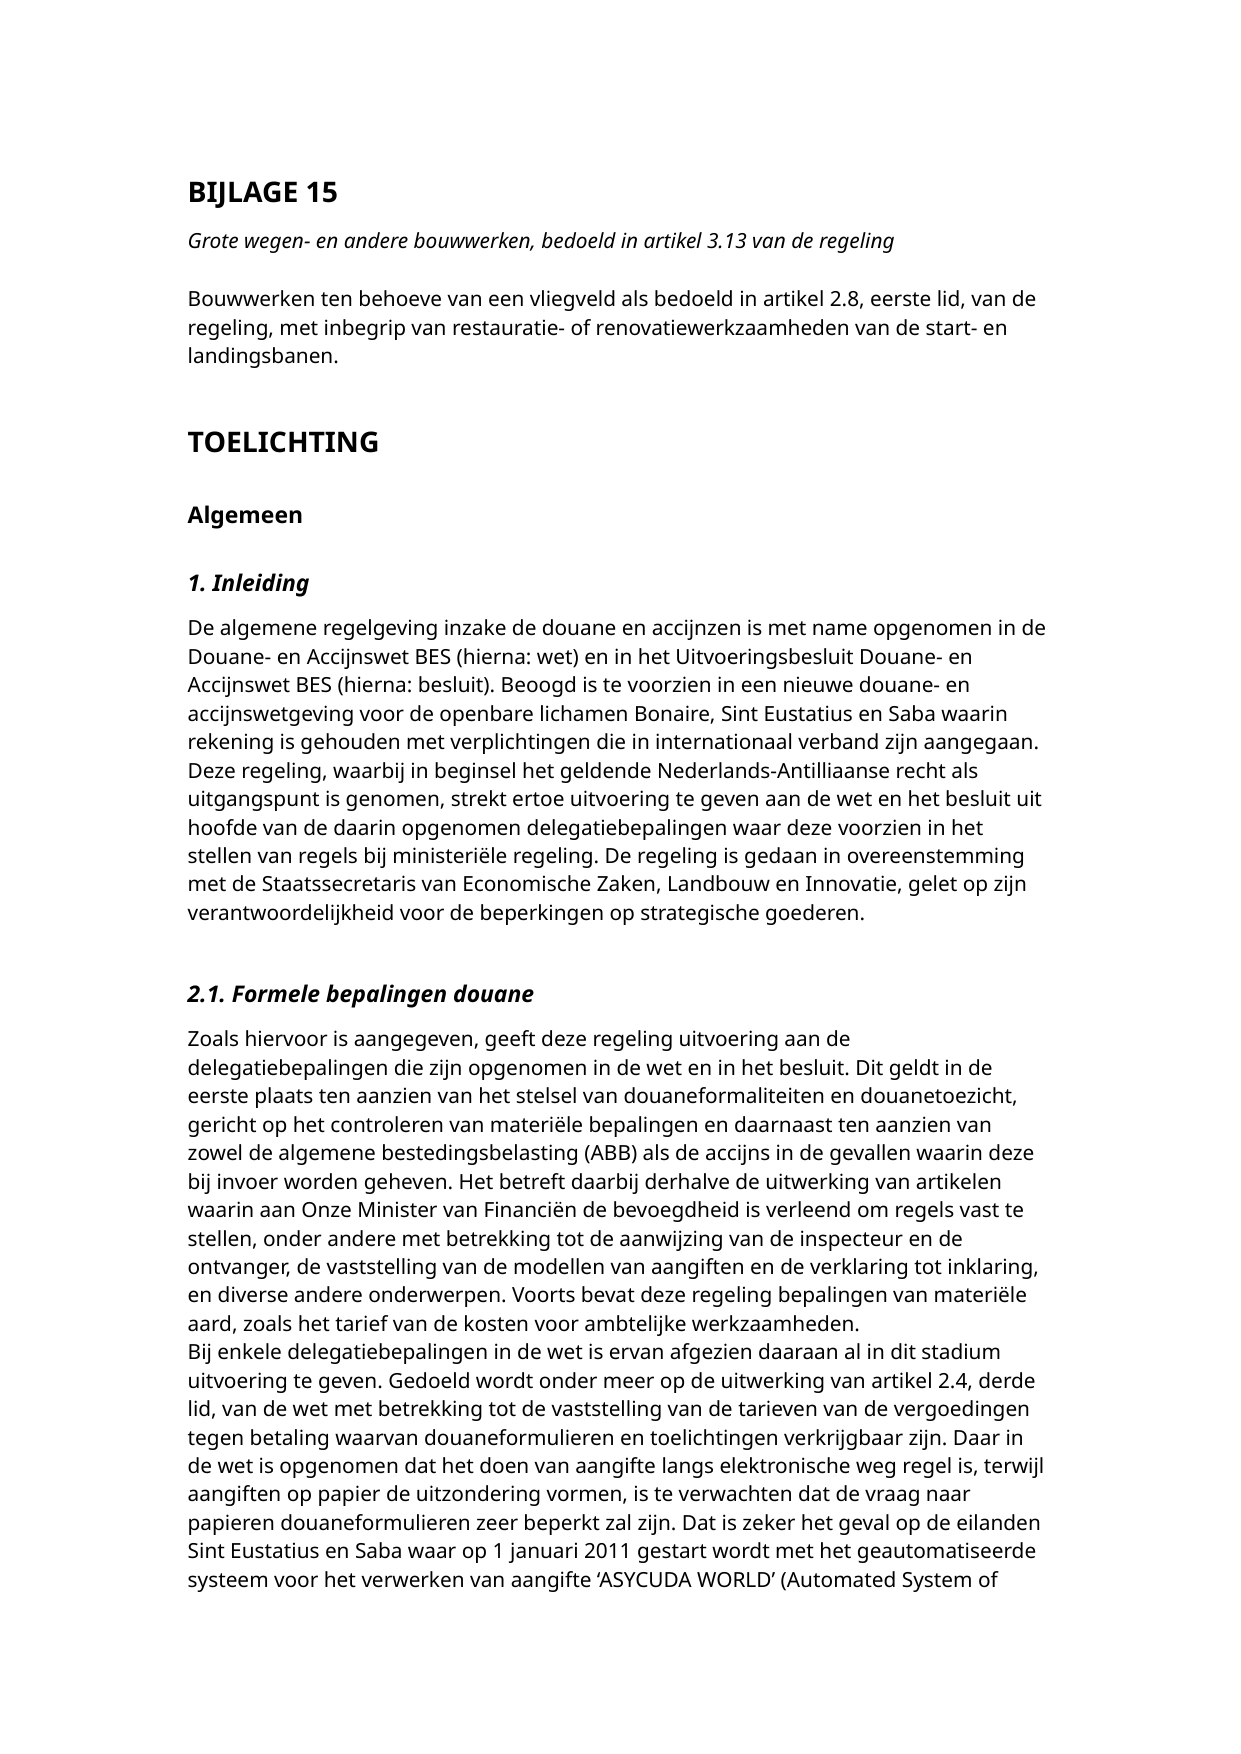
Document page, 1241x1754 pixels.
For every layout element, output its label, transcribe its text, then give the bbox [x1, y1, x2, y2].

text De algemene regelgeving inzake de douane en accijnzen is met name opgenomen in de Douane- en Accijnswet BES (hierna: wet) en in het Uitvoeringsbesluit Douane- en Accijnswet BES (hierna: besluit). Beoogd is te voorzien in een nieuwe douane- en accijnswetgeving voor de openbare lichamen Bonaire, Sint Eustatius en Saba waarin rekening is gehouden met verplichtingen die in internationaal verband zijn aangegaan. Deze regeling, waarbij in beginsel het geldende Nederlands-Antilliaanse recht als uitgangspunt is genomen, strekt ertoe uitvoering te geven aan de wet en het besluit uit hoofde van de daarin opgenomen delegatiebepalingen waar deze voorzien in het stellen van regels bij ministeriële regeling. De regeling is gedaan in overeenstemming met de Staatssecretaris van Economische Zaken, Landbouw en Innovatie, gelet op zijn verantwoordelijkheid voor de beperkingen op strategische goederen. [187, 613, 1053, 926]
subtitle TOELICHTING [187, 422, 1053, 461]
text Zoals hiervoor is aangegeven, geeft deze regeling uitvoering aan de delegatiebepalingen die zijn opgenomen in de wet en in het besluit. Dit geldt in de eerste plaats ten aanzien van het stelsel van douaneformaliteiten en douanetoezicht, gericht op het controleren van materiële bepalingen en daarnaast ten aanzien van zowel de algemene bestedingsbelasting (ABB) als de accijns in de gevallen waarin deze bij invoer worden geheven. Het betreft daarbij derhalve de uitwerking van artikelen waarin aan Onze Minister van Financiën de bevoegdheid is verleend om regels vast te stellen, onder andere met betrekking tot de aanwijzing van de inspecteur en de ontvanger, de vaststelling van de modellen van aangiften en de verklaring tot inklaring, en diverse andere onderwerpen. Voorts bevat deze regeling bepalingen van materiële aard, zoals het tarief van de kosten voor ambtelijke werkzaamheden. [187, 1024, 1053, 1337]
subtitle 1. Inleiding [187, 567, 1053, 598]
subtitle BIJLAGE 15 [187, 172, 1053, 211]
text Bouwwerken ten behoeve van een vliegveld als bedoeld in artikel 2.8, eerste lid, van de regeling, met inbegrip van restauratie- of renovatiewerkzaamheden van de start- en landingsbanen. [187, 284, 1053, 370]
subtitle 2.1. Formele bepalingen douane [187, 978, 1053, 1009]
subtitle Algemeen [187, 498, 1053, 530]
text Grote wegen- en andere bouwwerken, bedoeld in artikel 3.13 van de regeling [187, 226, 1053, 254]
text Bij enkele delegatiebepalingen in de wet is ervan afgezien daaraan al in dit stadium uitvoering te geven. Gedoeld wordt onder meer op de uitwerking van artikel 2.4, derde lid, van de wet met betrekking tot de vaststelling van de tarieven van de vergoedingen tegen betaling waarvan douaneformulieren en toelichtingen verkrijgbaar zijn. Daar in de wet is opgenomen dat het doen van aangifte langs elektronische weg regel is, terwijl aangiften op papier de uitzondering vormen, is te verwachten dat de vraag naar papieren douaneformulieren zeer beperkt zal zijn. Dat is zeker het geval op de eilanden Sint Eustatius en Saba waar op 1 januari 2011 gestart wordt met het geautomatiseerde systeem voor het verwerken van aangifte ‘ASYCUDA WORLD’ (Automated System of [187, 1337, 1053, 1593]
